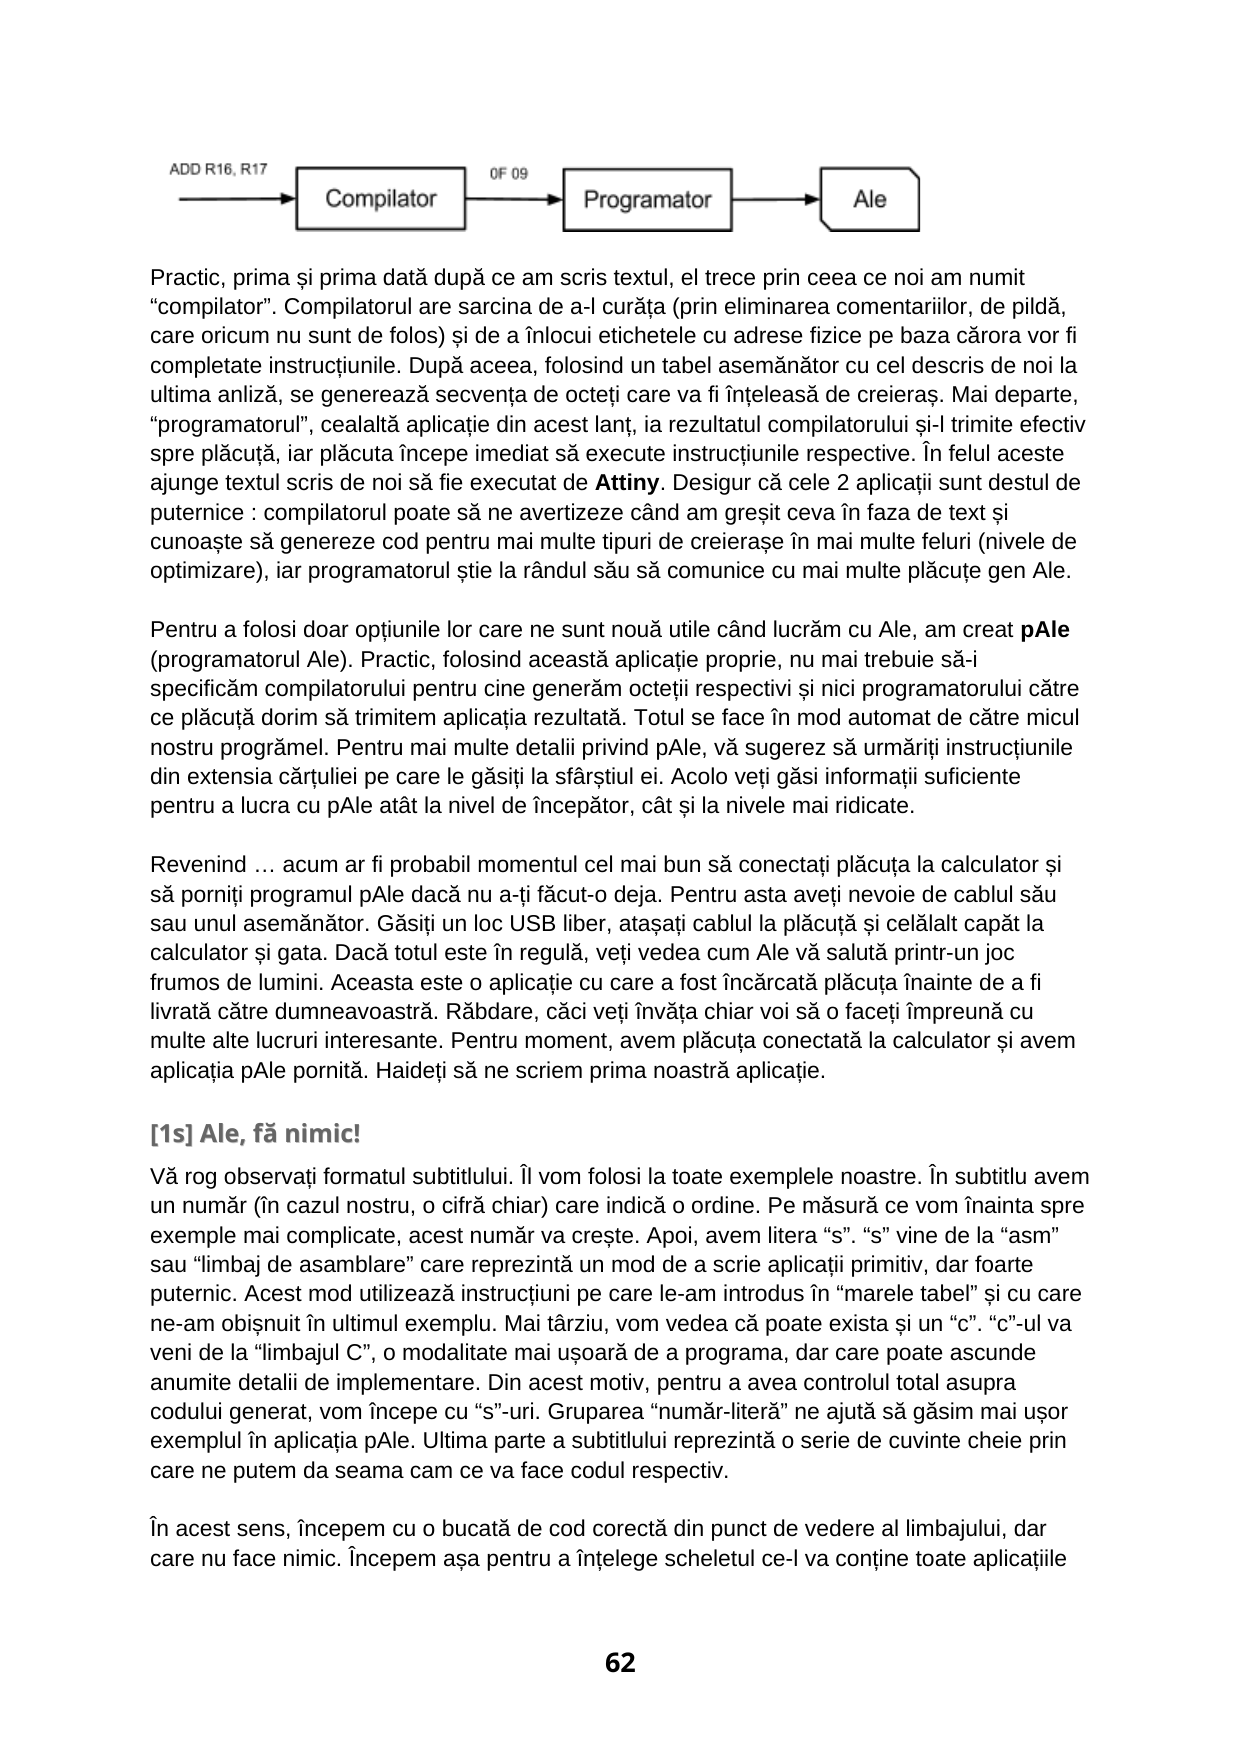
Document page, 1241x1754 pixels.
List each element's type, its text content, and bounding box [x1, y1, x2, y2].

text Practic, prima și prima dată după ce am scris textul, el trece prin ceea ce noi am numit “compilator”. Compilatorul are sarcina de a-l curăța (prin eliminarea comentariilor, de pildă, care oricum nu sunt de folos) și de a înlocui etichetele cu adrese fizice pe baza cărora vor fi completate instrucțiunile. După aceea, folosind un tabel asemănător cu cel descris de noi la ultima anliză, se generează secvența de octeți care va fi înțeleasă de creieraș. Mai departe, “programatorul”, cealaltă aplicație din acest lanț, ia rezultatul compilatorului și-l trimite efectiv spre plăcuță, iar plăcuta începe imediat să execute instrucțiunile respective. În felul aceste ajunge textul scris de noi să fie executat de Attiny. Desigur că cele 2 aplicații sunt destul de puternice : compilatorul poate să ne avertizeze când am greșit ceva în faza de text și cunoaște să genereze cod pentru mai multe tipuri de creierașe în mai multe feluri (nivele de optimizare), iar programatorul știe la rândul său să comunice cu mai multe plăcuțe gen Ale. [150, 264, 1090, 584]
picture [150, 150, 921, 232]
text Vă rog observați formatul subtitlului. Îl vom folosi la toate exemplele noastre. În subtitlu avem un număr (în cazul nostru, o cifră chiar) care indică o ordine. Pe măsură ce vom înainta spre exemple mai complicate, acest număr va crește. Apoi, avem litera “s”. “s” vine de la “asm” sau “limbaj de asamblare” care reprezintă un mod de a scrie aplicații primitiv, dar foarte puternic. Acest mod utilizează instrucțiuni pe care le-am introdus în “marele tabel” și cu care ne-am obișnuit în ultimul exemplu. Mai târziu, vom vedea că poate exista și un “c”. “c”-ul va veni de la “limbajul C”, o modalitate mai ușoară de a programa, dar care poate ascunde anumite detalii de implementare. Din acest motiv, pentru a avea controlul total asupra codului generat, vom începe cu “s”-uri. Gruparea “număr-literă” ne ajută să găsim mai ușor exemplul în aplicația pAle. Ultima parte a subtitlului reprezintă o serie de cuvinte cheie prin care ne putem da seama cam ce va face codul respectiv. [150, 1163, 1090, 1483]
subtitle [1s] Ale, fă nimic! [150, 1116, 1090, 1150]
text Pentru a folosi doar opțiunile lor care ne sunt nouă utile când lucrăm cu Ale, am creat pAle (programatorul Ale). Practic, folosind această aplicație proprie, nu mai trebuie să-i specificăm compilatorului pentru cine generăm octeții respectivi și nici programatorului către ce plăcuță dorim să trimitem aplicația rezultată. Totul se face în mod automat de către micul nostru progrămel. Pentru mai multe detalii privind pAle, vă sugerez să urmăriți instrucțiunile din extensia cărțuliei pe care le găsiți la sfârștiul ei. Acolo veți găsi informații suficiente pentru a lucra cu pAle atât la nivel de începător, cât și la nivele mai ridicate. [150, 617, 1090, 819]
text În acest sens, începem cu o bucată de cod corectă din punct de vedere al limbajului, dar care nu face nimic. Începem așa pentru a înțelege scheletul ce-l va conține toate aplicațiile [150, 1516, 1090, 1571]
text Revenind … acum ar fi probabil momentul cel mai bun să conectați plăcuța la calculator și să porniți programul pAle dacă nu a-ți făcut-o deja. Pentru asta aveți nevoie de cablul său sau unul asemănător. Găsiți un loc USB liber, atașați cablul la plăcuță și celălalt capăt la calculator și gata. Dacă totul este în regulă, veți vedea cum Ale vă salută printr-un joc frumos de lumini. Aceasta este o aplicație cu care a fost încărcată plăcuța înainte de a fi livrată către dumneavoastră. Răbdare, căci veți învăța chiar voi să o faceți împreună cu multe alte lucruri interesante. Pentru moment, avem plăcuța conectată la calculator și avem aplicația pAle pornită. Haideți să ne scriem prima noastră aplicație. [150, 852, 1090, 1083]
